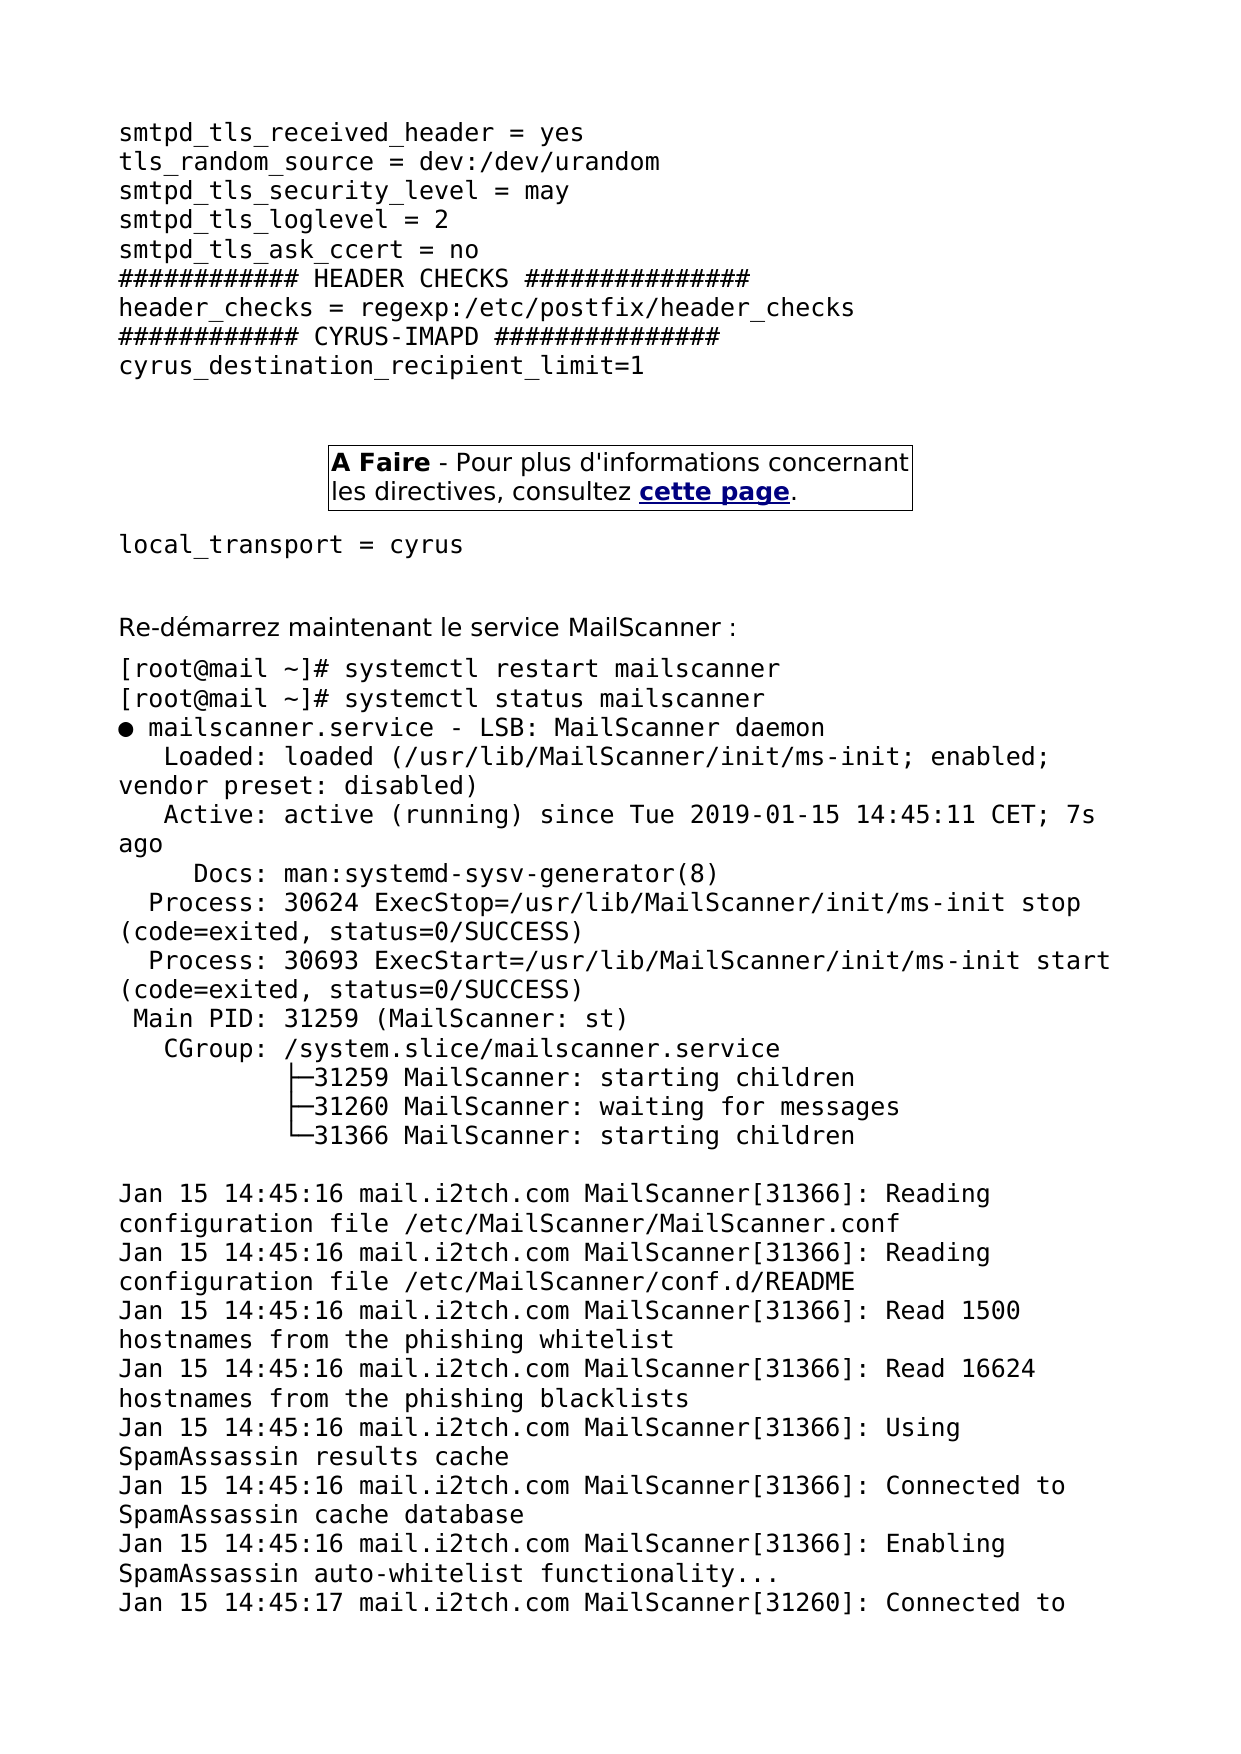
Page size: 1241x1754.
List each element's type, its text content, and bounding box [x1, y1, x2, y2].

text [root@mail ~]# systemctl restart mailscanner [root@mail ~]# systemctl status mailscanner ● mailscanner.service - LSB: MailScanner daemon Loaded: loaded (/usr/lib/MailScanner/init/ms-init; enabled; vendor preset: disabled) Active: active (running) since Tue 2019-01-15 14:45:11 CET; 7s ago Docs: man:systemd-sysv-generator(8) Process: 30624 ExecStop=/usr/lib/MailScanner/init/ms-init stop (code=exited, status=0/SUCCESS) Process: 30693 ExecStart=/usr/lib/MailScanner/init/ms-init start (code=exited, status=0/SUCCESS) Main PID: 31259 (MailScanner: st) CGroup: /system.slice/mailscanner.service ├─31259 MailScanner: starting children ├─31260 MailScanner: waiting for messages └─31366 MailScanner: starting children Jan 15 14:45:16 mail.i2tch.com MailScanner[31366]: Reading configuration file /etc/MailScanner/MailScanner.conf Jan 15 14:45:16 mail.i2tch.com MailScanner[31366]: Reading configuration file /etc/MailScanner/conf.d/README Jan 15 14:45:16 mail.i2tch.com MailScanner[31366]: Read 1500 hostnames from the phishing whitelist Jan 15 14:45:16 mail.i2tch.com MailScanner[31366]: Read 16624 hostnames from the phishing blacklists Jan 15 14:45:16 mail.i2tch.com MailScanner[31366]: Using SpamAssassin results cache Jan 15 14:45:16 mail.i2tch.com MailScanner[31366]: Connected to SpamAssassin cache database Jan 15 14:45:16 mail.i2tch.com MailScanner[31366]: Enabling SpamAssassin auto-whitelist functionality... Jan 15 14:45:17 mail.i2tch.com MailScanner[31260]: Connected to [118, 654, 1122, 1617]
text Re-démarrez maintenant le service MailScanner : [118, 613, 1122, 642]
text smtpd_tls_received_header = yes tls_random_source = dev:/dev/urandom smtpd_tls_security_level = may smtpd_tls_loglevel = 2 smtpd_tls_ask_ccert = no ############ HEADER CHECKS ############### header_checks = regexp:/etc/postfix/header_checks ############ CYRUS-IMAPD ############### cyrus_destination_recipient_limit=1 local_transport = cyrus [118, 118, 1122, 559]
table_header A Faire - Pour plus d'informations concernant les directives, consultez cette page. [329, 446, 912, 509]
